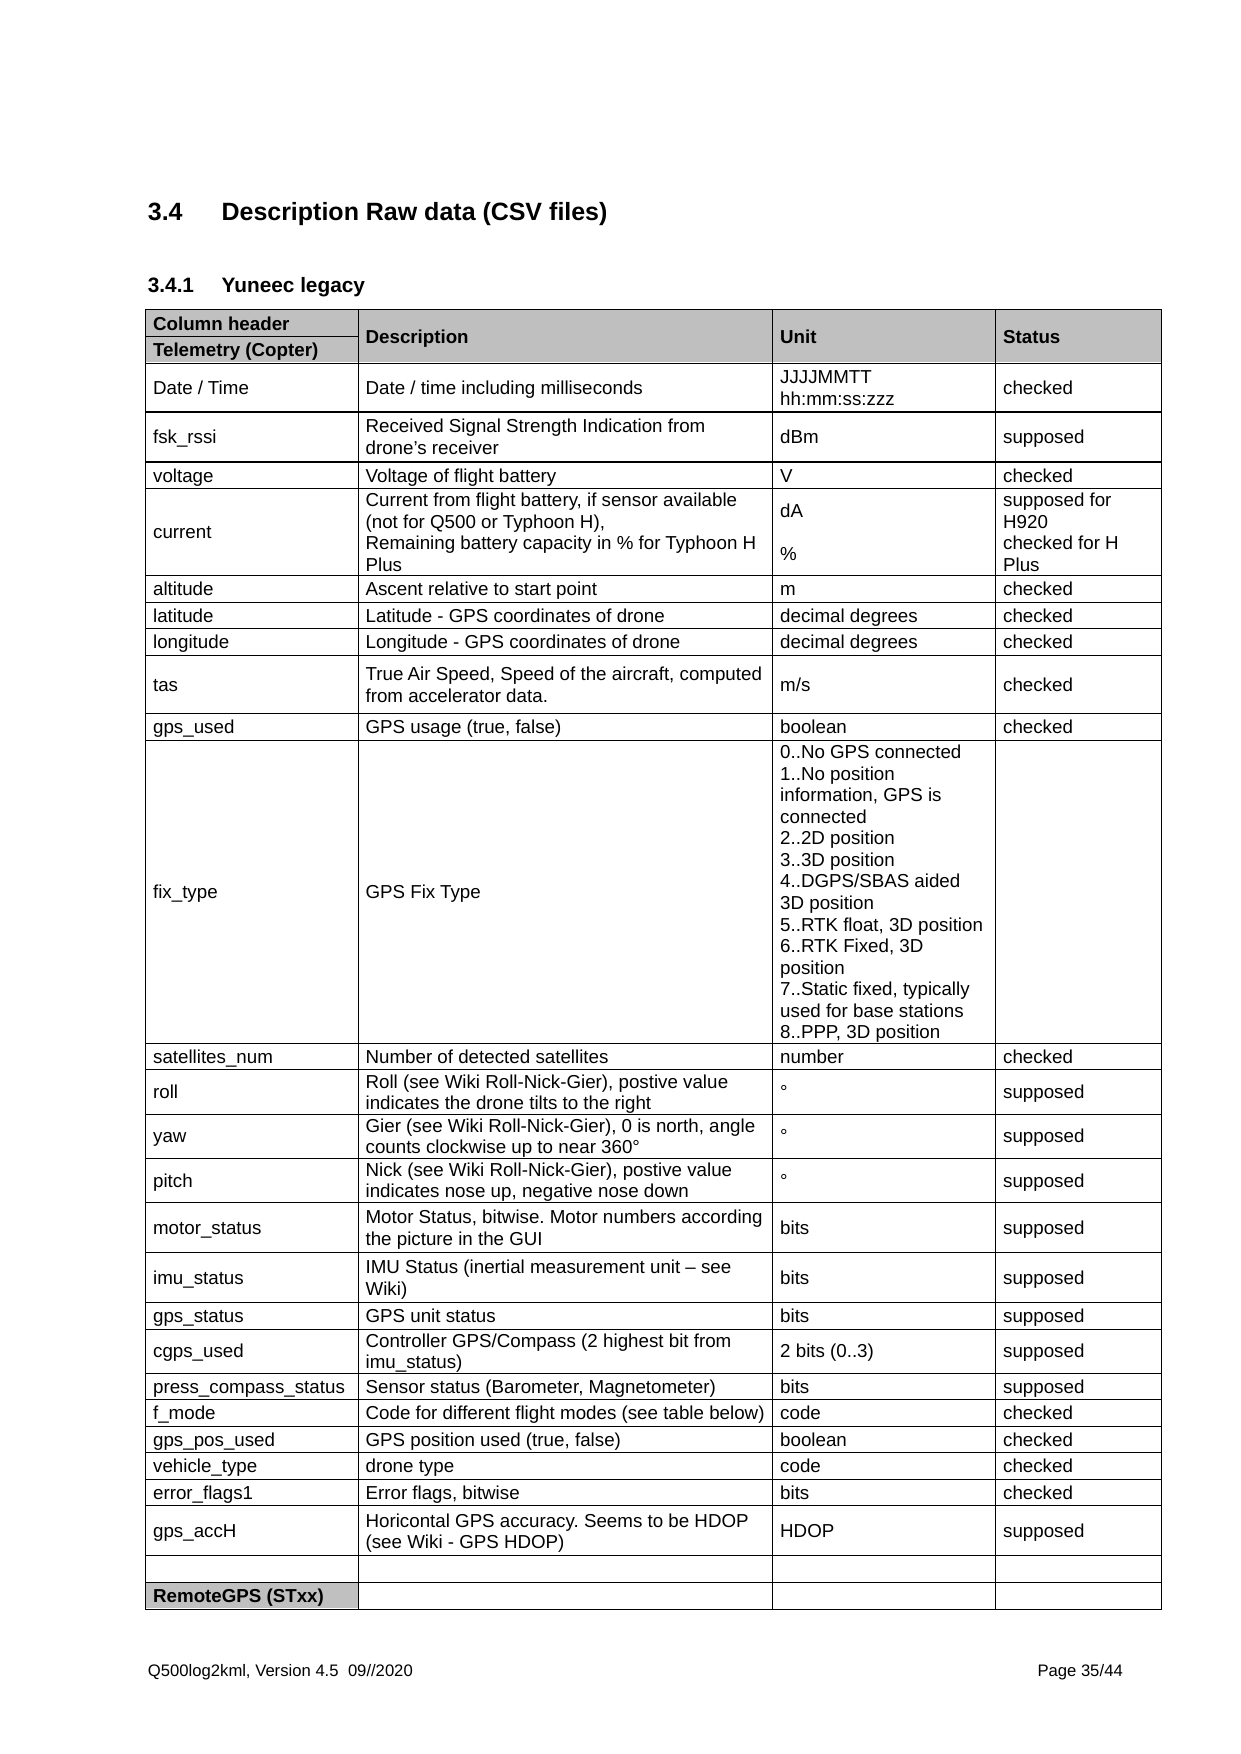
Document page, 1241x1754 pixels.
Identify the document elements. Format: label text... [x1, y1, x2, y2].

table_cell longitude [146, 629, 358, 655]
table_cell ° [773, 1159, 995, 1202]
table_cell checked [996, 576, 1161, 602]
table_cell latitude [146, 603, 358, 628]
table_cell Motor Status, bitwise. Motor numbers according the picture in the GUI [359, 1203, 772, 1252]
table_cell checked [996, 463, 1161, 488]
table_cell press_compass_status [146, 1374, 358, 1399]
table_cell supposed [996, 1159, 1161, 1202]
table_cell Longitude - GPS coordinates of drone [359, 629, 772, 655]
table_cell tas [146, 656, 358, 713]
table_cell supposed [996, 1253, 1161, 1302]
table_cell JJJJMMTT hh:mm:ss:zzz [773, 364, 995, 411]
table_cell Number of detected satellites [359, 1044, 772, 1069]
table_cell supposed [996, 1115, 1161, 1158]
table_cell checked [996, 629, 1161, 655]
table_cell [773, 1583, 995, 1608]
table_cell checked [996, 1400, 1161, 1426]
table_cell motor_status [146, 1203, 358, 1252]
table_cell GPS Fix Type [359, 741, 772, 1043]
table_cell GPS usage (true, false) [359, 714, 772, 740]
table_cell dA % [773, 489, 995, 575]
table_cell decimal degrees [773, 629, 995, 655]
table_cell RemoteGPS (STxx) [146, 1583, 358, 1608]
table_cell boolean [773, 714, 995, 740]
table_cell Latitude - GPS coordinates of drone [359, 603, 772, 628]
table_cell Voltage of flight battery [359, 463, 772, 488]
table_cell fsk_rssi [146, 413, 358, 461]
table_cell code [773, 1400, 995, 1426]
table_cell Code for different flight modes (see table below) [359, 1400, 772, 1426]
table_cell roll [146, 1070, 358, 1113]
table_cell [359, 1583, 772, 1608]
table_cell supposed [996, 1374, 1161, 1399]
table_cell code [773, 1453, 995, 1479]
table_cell V [773, 463, 995, 488]
table_header Column header [146, 310, 358, 336]
table_cell ° [773, 1070, 995, 1113]
table_cell Error flags, bitwise [359, 1480, 772, 1505]
table_cell voltage [146, 463, 358, 488]
table_cell [359, 1556, 772, 1582]
table_cell Horicontal GPS accuracy. Seems to be HDOP (see Wiki - GPS HDOP) [359, 1506, 772, 1555]
table_cell gps_pos_used [146, 1427, 358, 1452]
table_cell supposed [996, 1303, 1161, 1328]
table_cell bits [773, 1480, 995, 1505]
table_cell True Air Speed, Speed of the aircraft, computed from accelerator data. [359, 656, 772, 713]
table_cell cgps_used [146, 1330, 358, 1373]
table_cell Date / time including milliseconds [359, 364, 772, 411]
table_cell gps_accH [146, 1506, 358, 1555]
table_cell supposed [996, 413, 1161, 461]
table_cell Ascent relative to start point [359, 576, 772, 602]
table_cell Current from flight battery, if sensor available (not for Q500 or Typhoon H), Remaining battery capacity in % for Typhoon H Plus [359, 489, 772, 575]
table_cell IMU Status (inertial measurement unit – see Wiki) [359, 1253, 772, 1302]
table_cell 2 bits (0..3) [773, 1330, 995, 1373]
subtitle Yuneec legacy [148, 273, 1093, 297]
table_cell Received Signal Strength Indication from drone’s receiver [359, 413, 772, 461]
table_cell Date / Time [146, 364, 358, 411]
table_cell checked [996, 1427, 1161, 1452]
table_cell gps_used [146, 714, 358, 740]
table_cell current [146, 489, 358, 575]
table_cell fix_type [146, 741, 358, 1043]
table_cell checked [996, 1453, 1161, 1479]
table_cell error_flags1 [146, 1480, 358, 1505]
table_cell HDOP [773, 1506, 995, 1555]
table_cell supposed [996, 1203, 1161, 1252]
table_cell [996, 741, 1161, 1043]
table_cell checked [996, 1480, 1161, 1505]
table_cell dBm [773, 413, 995, 461]
table_cell Controller GPS/Compass (2 highest bit from imu_status) [359, 1330, 772, 1373]
table_cell supposed [996, 1506, 1161, 1555]
table_cell bits [773, 1203, 995, 1252]
table_header Unit [773, 310, 995, 362]
table_cell pitch [146, 1159, 358, 1202]
table_cell [773, 1556, 995, 1582]
table_cell [996, 1583, 1161, 1608]
table_cell altitude [146, 576, 358, 602]
table_cell GPS position used (true, false) [359, 1427, 772, 1452]
table_cell Nick (see Wiki Roll-Nick-Gier), postive value indicates nose up, negative nose down [359, 1159, 772, 1202]
table_cell satellites_num [146, 1044, 358, 1069]
table_cell checked [996, 1044, 1161, 1069]
table_cell 0..No GPS connected 1..No position information, GPS is connected 2..2D position 3..3D position 4..DGPS/SBAS aided 3D position 5..RTK float, 3D position 6..RTK Fixed, 3D position 7..Static fixed, typically used for base stations 8..PPP, 3D position [773, 741, 995, 1043]
table_cell boolean [773, 1427, 995, 1452]
subtitle Description Raw data (CSV files) [148, 197, 1093, 225]
table_cell gps_status [146, 1303, 358, 1328]
table_cell bits [773, 1303, 995, 1328]
table_cell drone type [359, 1453, 772, 1479]
table_cell f_mode [146, 1400, 358, 1426]
table_cell supposed [996, 1070, 1161, 1113]
table_cell Roll (see Wiki Roll-Nick-Gier), postive value indicates the drone tilts to the right [359, 1070, 772, 1113]
table_header Status [996, 310, 1161, 362]
table_cell [146, 1556, 358, 1582]
table_cell ° [773, 1115, 995, 1158]
table_cell checked [996, 714, 1161, 740]
table_cell bits [773, 1253, 995, 1302]
table_cell vehicle_type [146, 1453, 358, 1479]
table_cell checked [996, 603, 1161, 628]
table_header Description [359, 310, 772, 362]
table_cell imu_status [146, 1253, 358, 1302]
table_cell yaw [146, 1115, 358, 1158]
table_cell m [773, 576, 995, 602]
table_cell supposed for H920 checked for H Plus [996, 489, 1161, 575]
table_cell bits [773, 1374, 995, 1399]
table_cell number [773, 1044, 995, 1069]
table_cell decimal degrees [773, 603, 995, 628]
table_cell checked [996, 364, 1161, 411]
table_cell checked [996, 656, 1161, 713]
table_cell supposed [996, 1330, 1161, 1373]
table_cell m/s [773, 656, 995, 713]
table_cell [996, 1556, 1161, 1582]
table_cell Gier (see Wiki Roll-Nick-Gier), 0 is north, angle counts clockwise up to near 360° [359, 1115, 772, 1158]
table_cell Sensor status (Barometer, Magnetometer) [359, 1374, 772, 1399]
table_cell Telemetry (Copter) [146, 337, 358, 362]
table_cell GPS unit status [359, 1303, 772, 1328]
